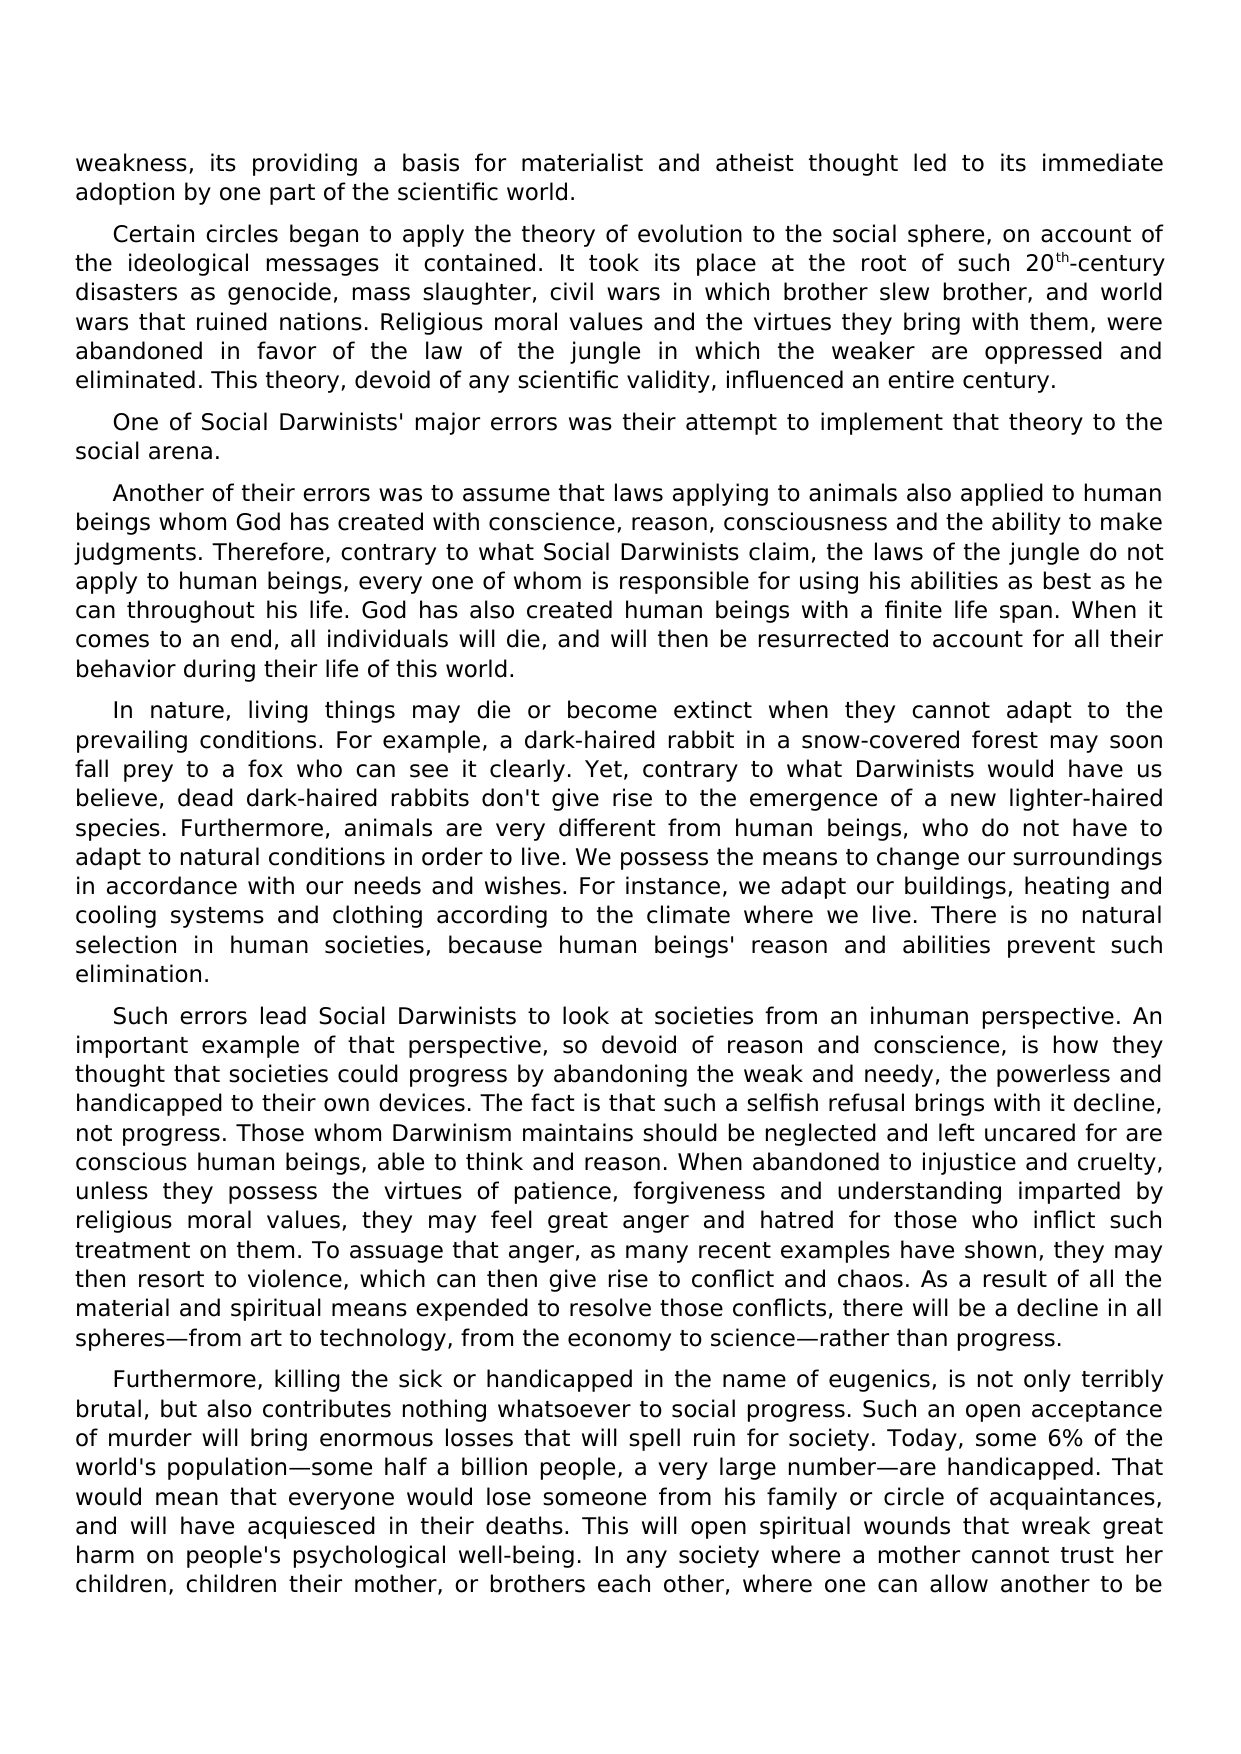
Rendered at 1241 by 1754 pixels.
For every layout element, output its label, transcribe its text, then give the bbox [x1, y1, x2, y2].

text Such errors lead Social Darwinists to look at societies from an inhuman perspective. An important example of that perspective, so devoid of reason and conscience, is how they thought that societies could progress by abandoning the weak and needy, the powerless and handicapped to their own devices. The fact is that such a selfish refusal brings with it decline, not progress. Those whom Darwinism maintains should be neglected and left uncared for are conscious human beings, able to think and reason. When abandoned to injustice and cruelty, unless they possess the virtues of patience, forgiveness and understanding imparted by religious moral values, they may feel great anger and hatred for those who inflict such treatment on them. To assuage that anger, as many recent examples have shown, they may then resort to violence, which can then give rise to conflict and chaos. As a result of all the material and spiritual means expended to resolve those conflicts, there will be a decline in all spheres—from art to technology, from the economy to science—rather than progress. [75, 1003, 1165, 1351]
text Furthermore, killing the sick or handicapped in the name of eugenics, is not only terribly brutal, but also contributes nothing whatsoever to social progress. Such an open acceptance of murder will bring enormous losses that will spell ruin for society. Today, some 6% of the world's population—some half a billion people, a very large number—are handicapped. That would mean that everyone would lose someone from his family or circle of acquaintances, and will have acquiesced in their deaths. This will open spiritual wounds that wreak great harm on people's psychological well-being. In any society where a mother cannot trust her children, children their mother, or brothers each other, where one can allow another to be [75, 1367, 1165, 1598]
text weakness, its providing a basis for materialist and atheist thought led to its immediate adoption by one part of the scientific world. [75, 150, 1165, 206]
text Certain circles began to apply the theory of evolution to the social sphere, on account of the ideological messages it contained. It took its place at the root of such 20th-century disasters as genocide, mass slaughter, civil wars in which brother slew brother, and world wars that ruined nations. Religious moral values and the virtues they bring with them, were abandoned in favor of the law of the jungle in which the weaker are oppressed and eliminated. This theory, devoid of any scientific validity, influenced an entire century. [75, 221, 1165, 394]
text Another of their errors was to assume that laws applying to animals also applied to human beings whom God has created with conscience, reason, consciousness and the ability to make judgments. Therefore, contrary to what Social Darwinists claim, the laws of the jungle do not apply to human beings, every one of whom is responsible for using his abilities as best as he can throughout his life. God has also created human beings with a finite life span. When it comes to an end, all individuals will die, and will then be resurrected to account for all their behavior during their life of this world. [75, 480, 1165, 682]
text In nature, living things may die or become extinct when they cannot adapt to the prevailing conditions. For example, a dark-haired rabbit in a snow-covered forest may soon fall prey to a fox who can see it clearly. Yet, contrary to what Darwinists would have us believe, dead dark-haired rabbits don't give rise to the emergence of a new lighter-haired species. Furthermore, animals are very different from human beings, who do not have to adapt to natural conditions in order to live. We possess the means to change our surroundings in accordance with our needs and wishes. For instance, we adapt our buildings, heating and cooling systems and clothing according to the climate where we live. There is no natural selection in human societies, because human beings' reason and abilities prevent such elimination. [75, 698, 1165, 988]
text One of Social Darwinists' major errors was their attempt to implement that theory to the social arena. [75, 409, 1165, 465]
